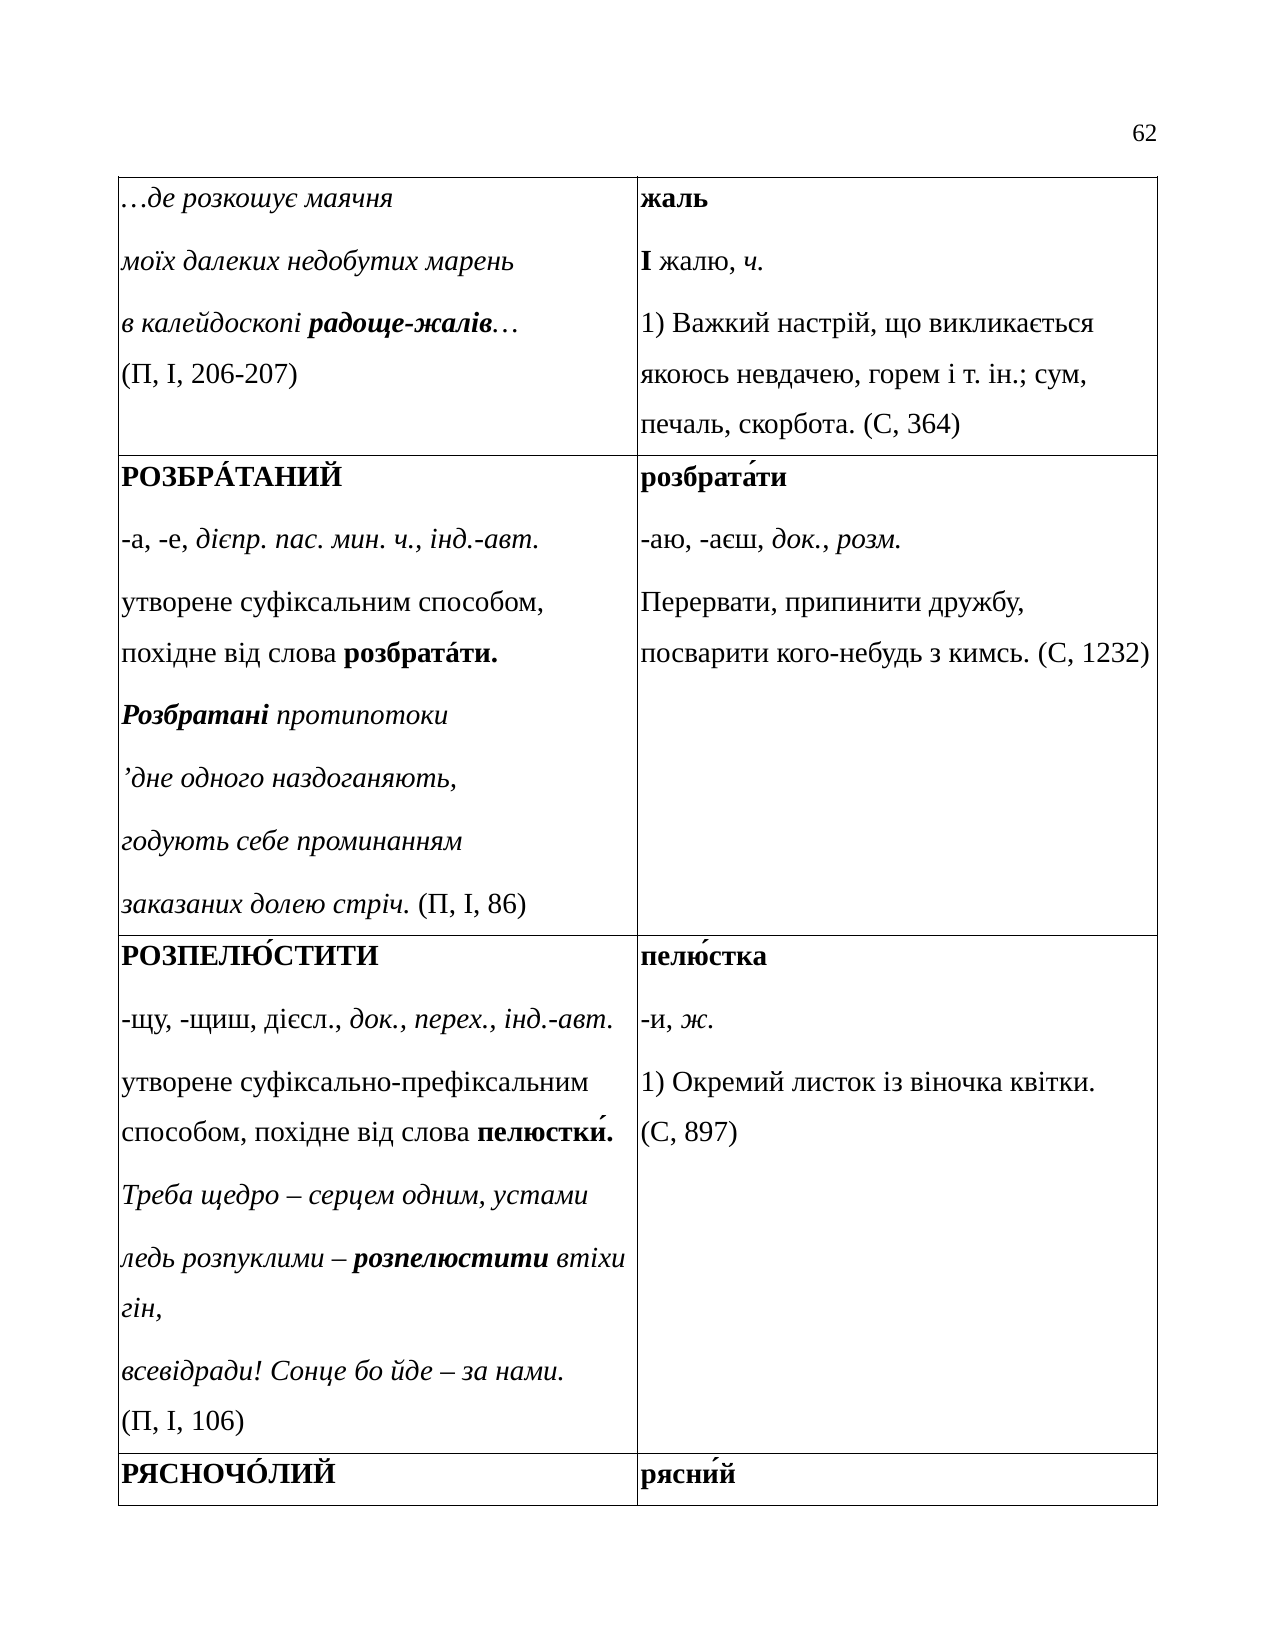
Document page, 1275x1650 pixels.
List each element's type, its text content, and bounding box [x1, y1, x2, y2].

table_cell жаль I жалю, ч. 1) Важкий настрій, що викликається якоюсь невдачею, горем і т. ін.; сум, печаль, скорбота. (С, 364) [638, 178, 1157, 455]
table_cell РЯСНОЧÓЛИЙ [119, 1454, 637, 1505]
table_cell пелю́стка -и, ж. 1) Окремий листок із віночка квітки. (С, 897) [638, 936, 1157, 1453]
table_cell розбрата́ти -аю, -аєш, док., розм. Перервати, припинити дружбу, посварити кого-небудь з кимсь. (С, 1232) [638, 456, 1157, 935]
table_cell …де розкошує маячня моїх далеких недобутих марень в калейдоскопі радоще-жалів… (П, І, 206-207) [119, 178, 637, 455]
table_cell рясни́й [638, 1454, 1157, 1505]
table_cell РОЗПЕЛЮ́СТИТИ -щу, -щиш, дієсл., док., перех., інд.-авт. утворене суфіксально-префіксальним способом, похідне від слова пелюстки́. Треба щедро – серцем одним, устами ледь розпуклими – розпелюстити втіхи гін, всевідради! Сонце бо йде – за нами. (П, І, 106) [119, 936, 637, 1453]
table_cell РОЗБРÁТАНИЙ -а, -е, дієпр. пас. мин. ч., інд.-авт. утворене суфіксальним способом, похідне від слова розбратáти. Розбратані протипотоки ’дне одного наздоганяють, годують себе проминанням заказаних долею стріч. (П, І, 86) [119, 456, 637, 935]
